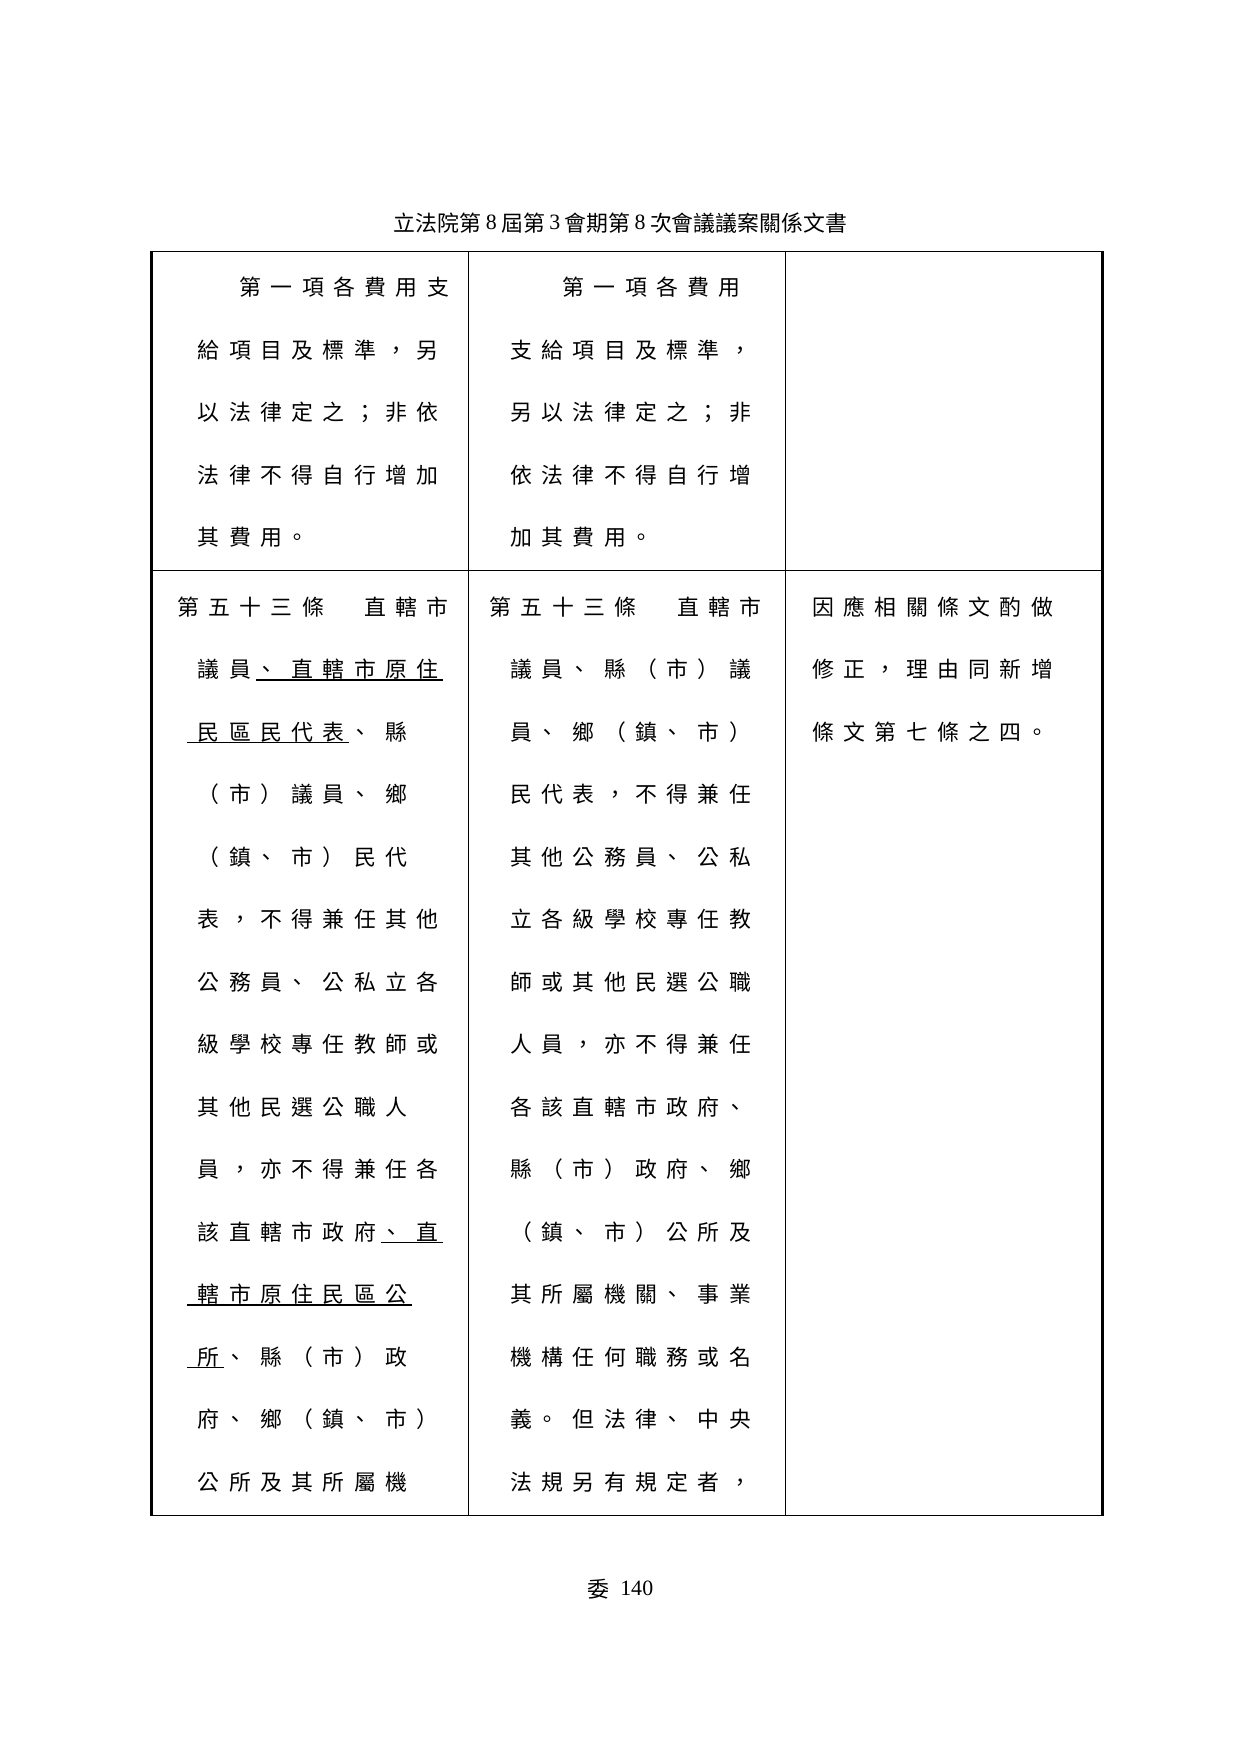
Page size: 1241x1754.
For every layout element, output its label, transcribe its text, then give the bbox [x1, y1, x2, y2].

table_cell 第五十三條 直轄市議員、直轄市原住民區民代表、縣（市）議員、鄉（鎮、市）民代表，不得兼任其他公務員、公私立各級學校專任教師或其他民選公職人員，亦不得兼任各該直轄市政府、直轄市原住民區公所、縣（市）政府、鄉（鎮、市）公所及其所屬機 [153, 571, 468, 1514]
table_cell 第五十三條 直轄市議員、縣（市）議員、鄉（鎮、市）民代表，不得兼任其他公務員、公私立各級學校專任教師或其他民選公職人員，亦不得兼任各該直轄市政府、縣（市）政府、鄉（鎮、市）公所及其所屬機關、事業機構任何職務或名義。但法律、中央法規另有規定者， [469, 571, 785, 1514]
table_cell 第一項各費用支給項目及標準，另以法律定之；非依法律不得自行增加其費用。 [469, 252, 785, 570]
table_cell [786, 252, 1101, 570]
table_cell 第一項各費用支給項目及標準，另以法律定之；非依法律不得自行增加其費用。 [153, 252, 468, 570]
table_cell 因應相關條文酌做修正，理由同新增條文第七條之四。 [786, 571, 1101, 1514]
